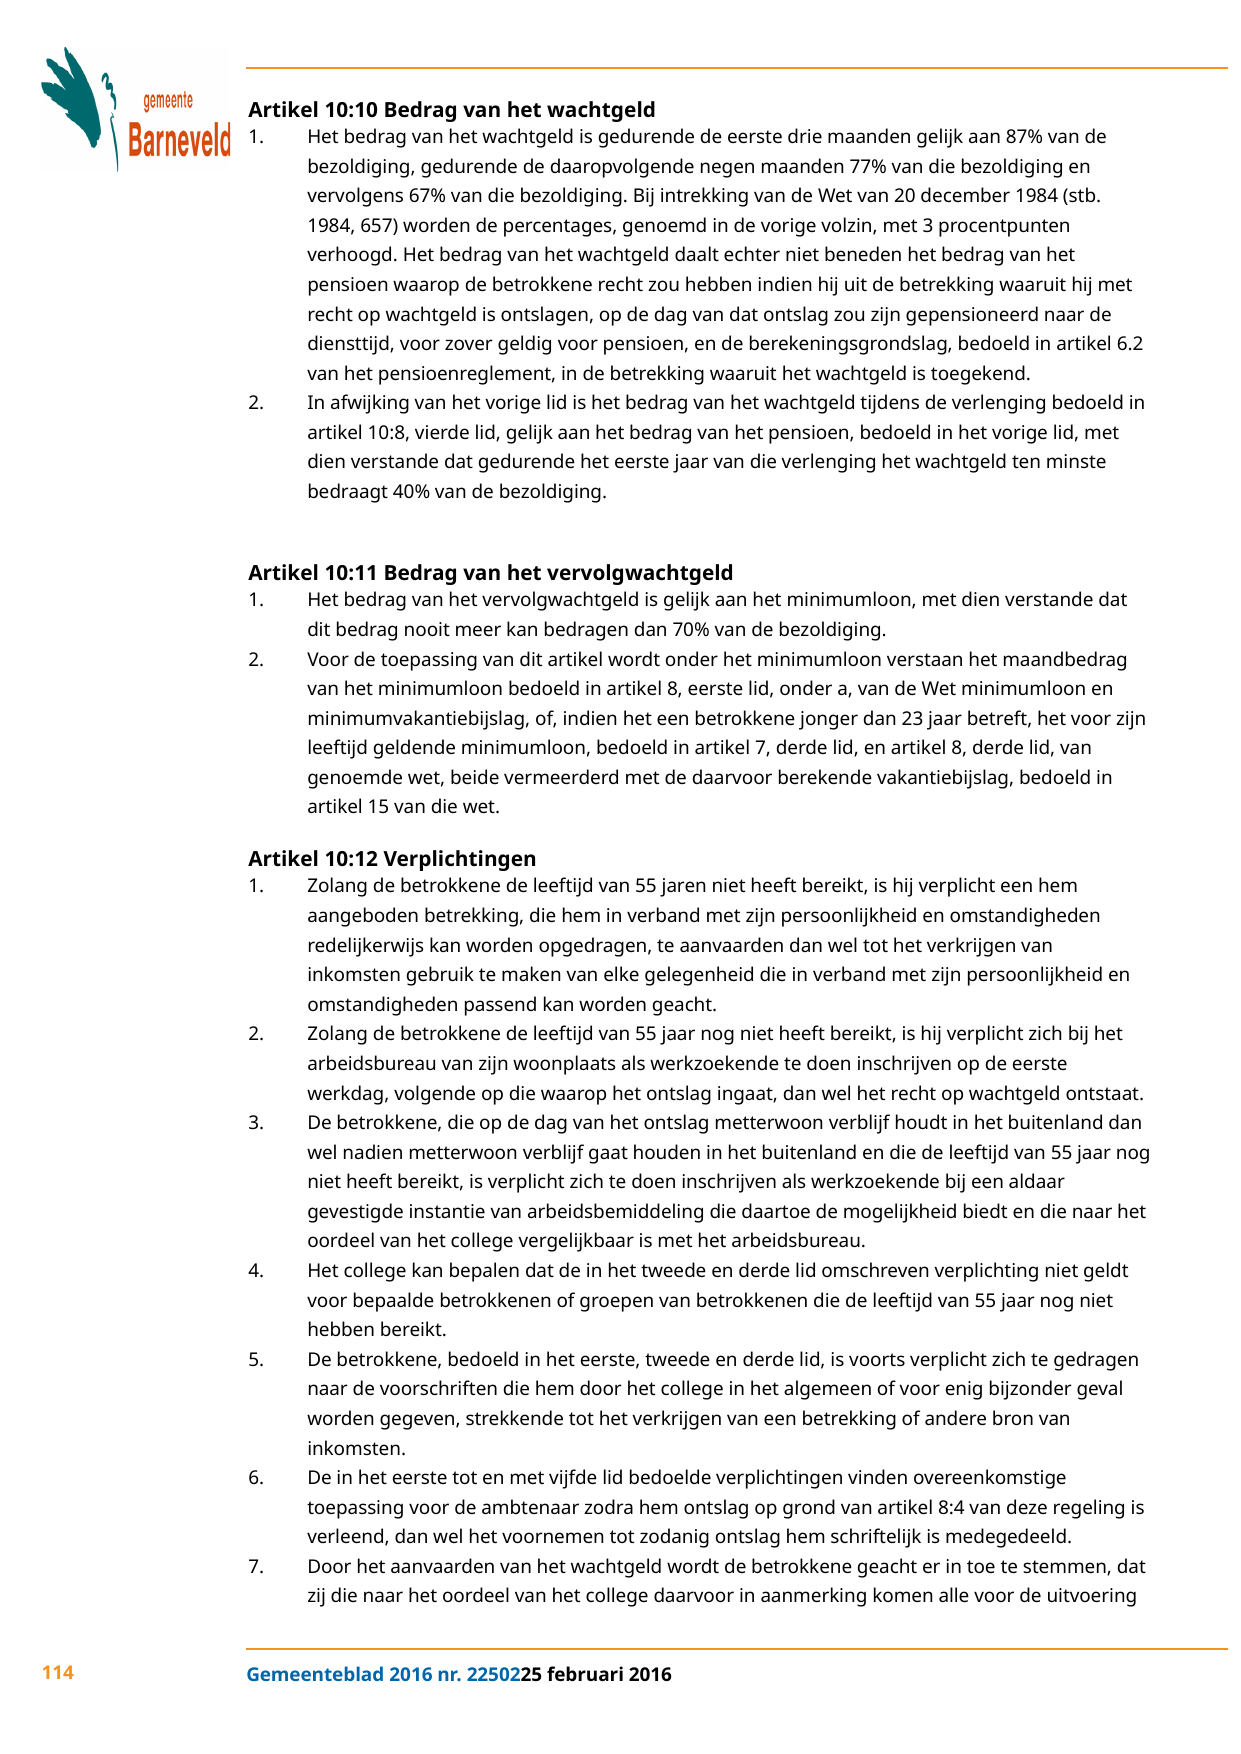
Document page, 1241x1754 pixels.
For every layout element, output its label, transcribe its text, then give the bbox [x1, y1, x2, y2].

text Artikel 10:12 Verplichtingen [248, 844, 1152, 873]
list Zolang de betrokkene de leeftijd van 55 jaar nog niet heeft bereikt, is hij verplicht zich bij het arbeidsbureau van zijn woonplaats als werkzoekende te doen inschrijven op de eerste werkdag, volgende op die waarop het ontslag ingaat, dan wel het recht op wachtgeld ontstaat. [248, 1021, 1152, 1105]
list In afwijking van het vorige lid is het bedrag van het wachtgeld tijdens de verlenging bedoeld in artikel 10:8, vierde lid, gelijk aan het bedrag van het pensioen, bedoeld in het vorige lid, met dien verstande dat gedurende het eerste jaar van die verlenging het wachtgeld ten minste bedraagt 40% van de bezoldiging. [248, 389, 1152, 504]
list De betrokkene, bedoeld in het eerste, tweede en derde lid, is voorts verplicht zich te gedragen naar de voorschriften die hem door het college in het algemeen of voor enig bijzonder geval worden gegeven, strekkende tot het verkrijgen van een betrekking of andere bron van inkomsten. [248, 1346, 1152, 1460]
list Voor de toepassing van dit artikel wordt onder het minimumloon verstaan het maandbedrag van het minimumloon bedoeld in artikel 8, eerste lid, onder a, van de Wet minimumloon en minimumvakantiebijslag, of, indien het een betrokkene jonger dan 23 jaar betreft, het voor zijn leeftijd geldende minimumloon, bedoeld in artikel 7, derde lid, en artikel 8, derde lid, van genoemde wet, beide vermeerderd met de daarvoor berekende vakantiebijslag, bedoeld in artikel 15 van die wet. [248, 646, 1152, 819]
list Het bedrag van het wachtgeld is gedurende de eerste drie maanden gelijk aan 87% van de bezoldiging, gedurende de daaropvolgende negen maanden 77% van die bezoldiging en vervolgens 67% van die bezoldiging. Bij intrekking van de Wet van 20 december 1984 (stb. 1984, 657) worden de percentages, genoemd in de vorige volzin, met 3 procentpunten verhoogd. Het bedrag van het wachtgeld daalt echter niet beneden het bedrag van het pensioen waarop de betrokkene recht zou hebben indien hij uit de betrekking waaruit hij met recht op wachtgeld is ontslagen, op de dag van dat ontslag zou zijn gepensioneerd naar de diensttijd, voor zover geldig voor pensioen, en de berekeningsgrondslag, bedoeld in artikel 6.2 van het pensioenreglement, in de betrekking waaruit het wachtgeld is toegekend. [248, 123, 1152, 386]
text Artikel 10:10 Bedrag van het wachtgeld [248, 95, 1152, 123]
text Artikel 10:11 Bedrag van het vervolgwachtgeld [248, 558, 1152, 587]
picture [41, 47, 231, 172]
list Het bedrag van het vervolgwachtgeld is gelijk aan het minimumloon, met dien verstande dat dit bedrag nooit meer kan bedragen dan 70% van de bezoldiging. [248, 587, 1152, 642]
list Het college kan bepalen dat de in het tweede en derde lid omschreven verplichting niet geldt voor bepaalde betrokkenen of groepen van betrokkenen die de leeftijd van 55 jaar nog niet hebben bereikt. [248, 1257, 1152, 1342]
list De betrokkene, die op de dag van het ontslag metterwoon verblijf houdt in het buitenland dan wel nadien metterwoon verblijf gaat houden in het buitenland en die de leeftijd van 55 jaar nog niet heeft bereikt, is verplicht zich te doen inschrijven als werkzoekende bij een aldaar gevestigde instantie van arbeidsbemiddeling die daartoe de mogelijkheid biedt en die naar het oordeel van het college vergelijkbaar is met het arbeidsbureau. [248, 1109, 1152, 1253]
list Door het aanvaarden van het wachtgeld wordt de betrokkene geacht er in toe te stemmen, dat zij die naar het oordeel van het college daarvoor in aanmerking komen alle voor de uitvoering [248, 1553, 1152, 1608]
list De in het eerste tot en met vijfde lid bedoelde verplichtingen vinden overeenkomstige toepassing voor de ambtenaar zodra hem ontslag op grond van artikel 8:4 van deze regeling is verleend, dan wel het voornemen tot zodanig ontslag hem schriftelijk is medegedeeld. [248, 1464, 1152, 1549]
list Zolang de betrokkene de leeftijd van 55 jaren niet heeft bereikt, is hij verplicht een hem aangeboden betrekking, die hem in verband met zijn persoonlijkheid en omstandigheden redelijkerwijs kan worden opgedragen, te aanvaarden dan wel tot het verkrijgen van inkomsten gebruik te maken van elke gelegenheid die in verband met zijn persoonlijkheid en omstandigheden passend kan worden geacht. [248, 873, 1152, 1017]
